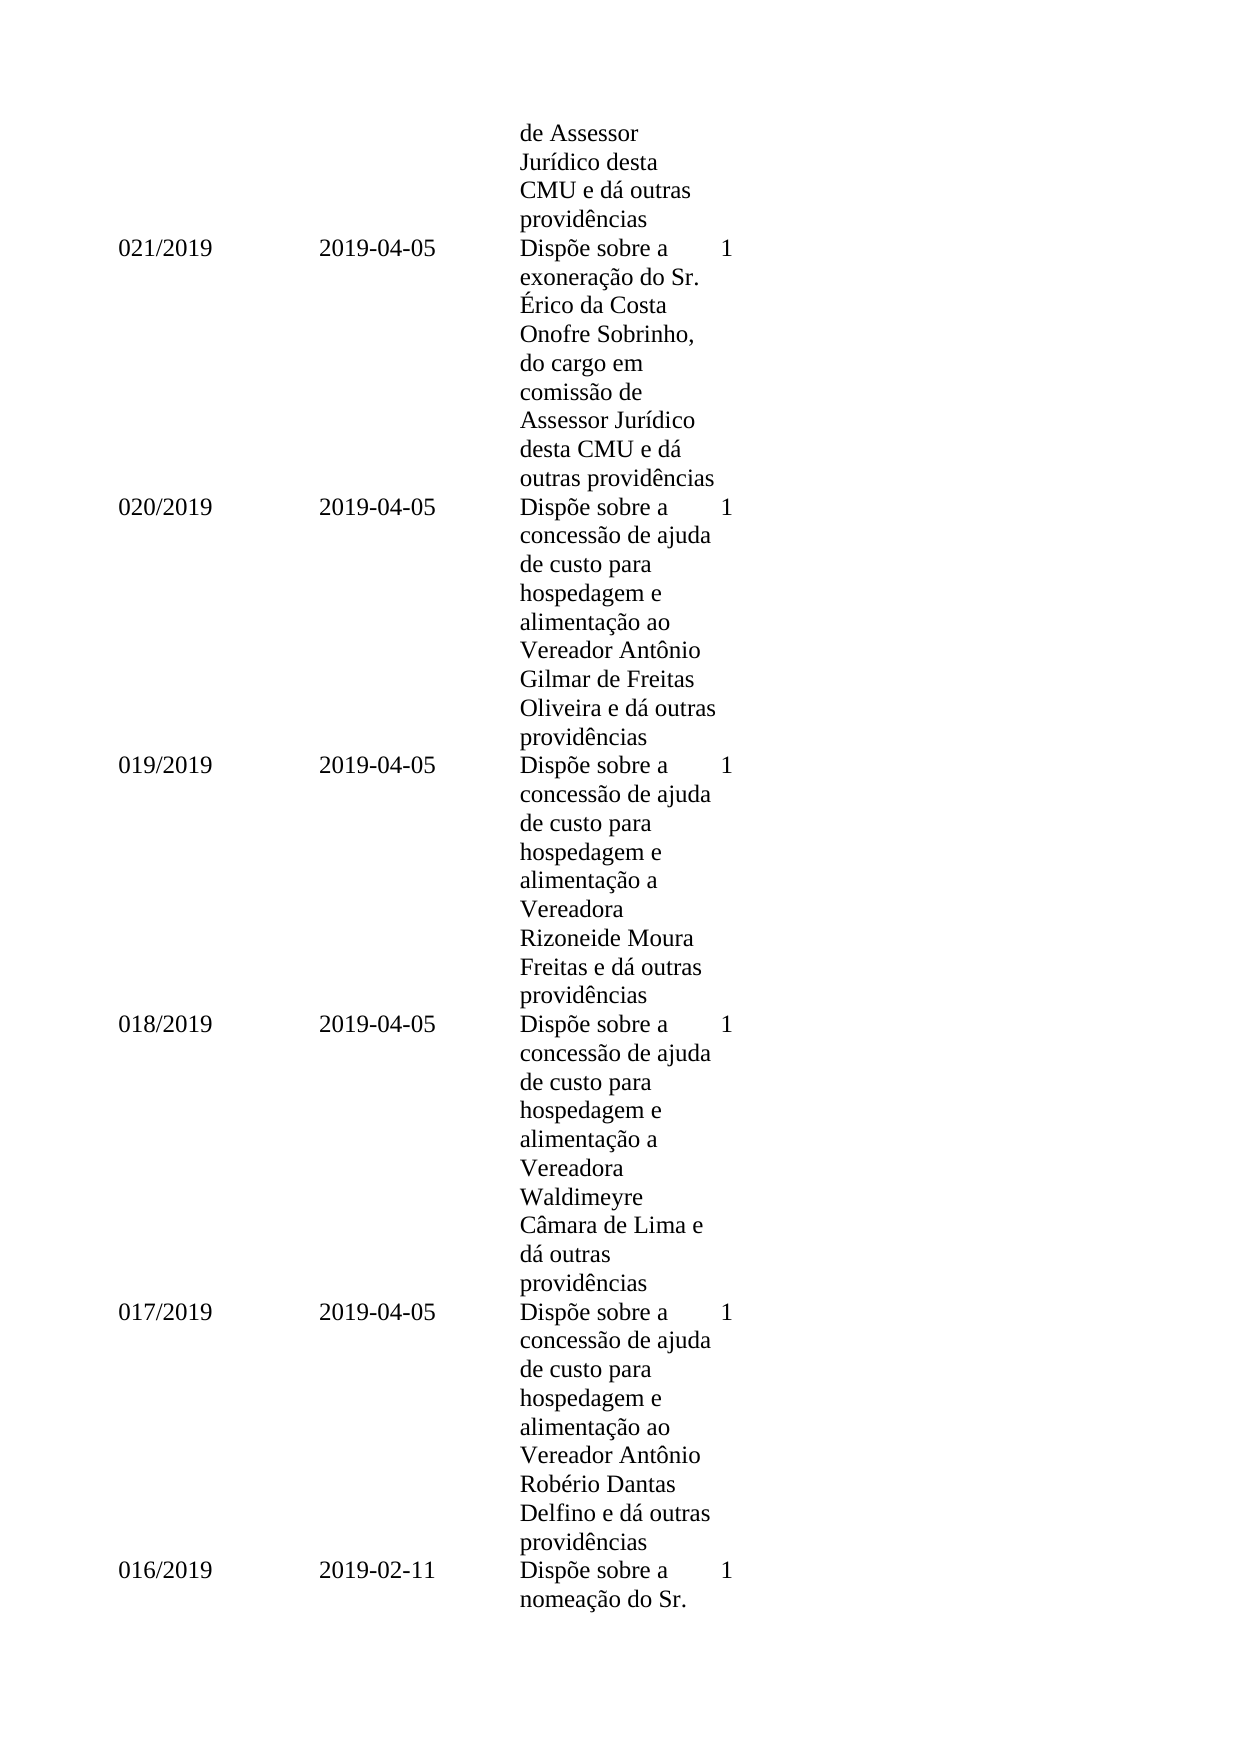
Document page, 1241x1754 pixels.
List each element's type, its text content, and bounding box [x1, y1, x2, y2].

table_cell 1 [720, 1556, 921, 1613]
table_cell [921, 1009, 1122, 1297]
table_cell Dispõe sobre a nomeação do Sr. [520, 1556, 720, 1613]
table_cell 1 [720, 233, 921, 492]
table_cell Dispõe sobre a exoneração do Sr. Érico da Costa Onofre Sobrinho, do cargo em comissão de Assessor Jurídico desta CMU e dá outras providências [520, 233, 720, 492]
table_cell [921, 118, 1122, 233]
table_cell [921, 1297, 1122, 1556]
table_cell [921, 751, 1122, 1009]
table_cell 018/2019 [118, 1009, 319, 1297]
table_cell [921, 492, 1122, 751]
table_cell 2019-02-11 [319, 1556, 519, 1613]
table_cell [720, 118, 921, 233]
table_cell 1 [720, 492, 921, 751]
table_cell Dispõe sobre a concessão de ajuda de custo para hospedagem e alimentação a Vereadora Waldimeyre Câmara de Lima e dá outras providências [520, 1009, 720, 1297]
table_cell [319, 118, 519, 233]
table_cell 017/2019 [118, 1297, 319, 1556]
table_cell de Assessor Jurídico desta CMU e dá outras providências [520, 118, 720, 233]
table_cell [921, 233, 1122, 492]
table_cell 019/2019 [118, 751, 319, 1009]
table_cell 2019-04-05 [319, 751, 519, 1009]
table_cell Dispõe sobre a concessão de ajuda de custo para hospedagem e alimentação a Vereadora Rizoneide Moura Freitas e dá outras providências [520, 751, 720, 1009]
table_cell 2019-04-05 [319, 233, 519, 492]
table_cell 1 [720, 751, 921, 1009]
table_cell 1 [720, 1297, 921, 1556]
table_cell Dispõe sobre a concessão de ajuda de custo para hospedagem e alimentação ao Vereador Antônio Gilmar de Freitas Oliveira e dá outras providências [520, 492, 720, 751]
table_cell 1 [720, 1009, 921, 1297]
table_cell 020/2019 [118, 492, 319, 751]
table_cell Dispõe sobre a concessão de ajuda de custo para hospedagem e alimentação ao Vereador Antônio Robério Dantas Delfino e dá outras providências [520, 1297, 720, 1556]
table_cell 2019-04-05 [319, 492, 519, 751]
table_cell 2019-04-05 [319, 1009, 519, 1297]
table_cell 021/2019 [118, 233, 319, 492]
table_cell 016/2019 [118, 1556, 319, 1613]
table_cell [921, 1556, 1122, 1613]
table_cell [118, 118, 319, 233]
table_cell 2019-04-05 [319, 1297, 519, 1556]
